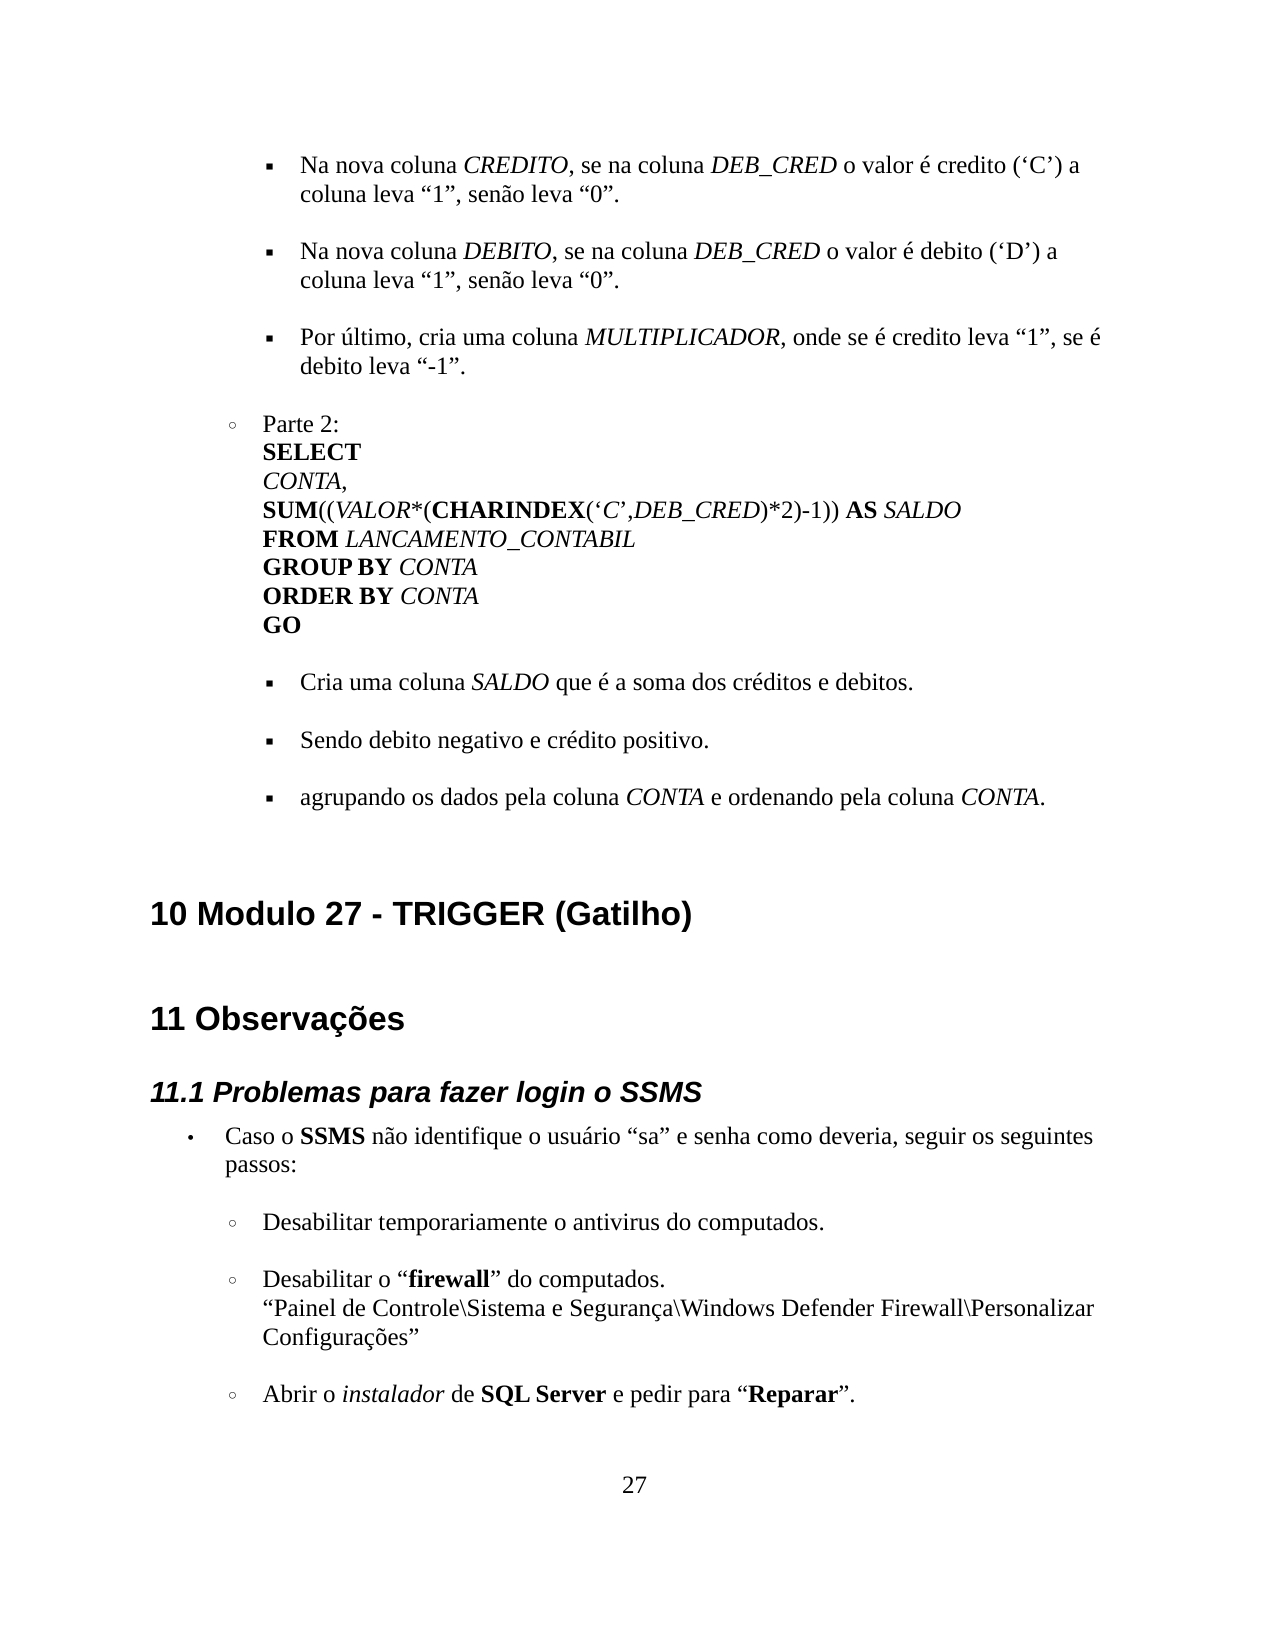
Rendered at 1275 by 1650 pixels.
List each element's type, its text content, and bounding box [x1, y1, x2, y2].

list Desabilitar temporariamente o antivirus do computados. [225, 1207, 1125, 1264]
subtitle 11 Observações [150, 999, 1125, 1037]
list Cria uma coluna SALDO que é a soma dos créditos e debitos. [262, 667, 1125, 725]
list Parte 2: SELECT CONTA, SUM((VALOR*(CHARINDEX(‘C’,DEB_CRED)*2)-1)) AS SALDO FROM LANCAMENTO_CONTABIL GROUP BY CONTA ORDER BY CONTA GO [225, 409, 1125, 667]
list Por último, cria uma coluna MULTIPLICADOR, onde se é credito leva “1”, se é debito leva “-1”. [262, 322, 1125, 409]
list Caso o SSMS não identifique o usuário “sa” e senha como deveria, seguir os seguintes passos: [187, 1121, 1125, 1207]
subtitle 11.1 Problemas para fazer login o SSMS [150, 1075, 1125, 1108]
list Na nova coluna CREDITO, se na coluna DEB_CRED o valor é credito (‘C’) a coluna leva “1”, senão leva “0”. [262, 150, 1125, 236]
list Na nova coluna DEBITO, se na coluna DEB_CRED o valor é debito (‘D’) a coluna leva “1”, senão leva “0”. [262, 236, 1125, 322]
subtitle 10 Modulo 27 - TRIGGER (Gatilho) [150, 894, 1125, 932]
list Abrir o instalador de SQL Server e pedir para “Reparar”. [225, 1379, 1125, 1437]
list agrupando os dados pela coluna CONTA e ordenando pela coluna CONTA. [262, 782, 1125, 840]
list Sendo debito negativo e crédito positivo. [262, 725, 1125, 782]
list Desabilitar o “firewall” do computados. “Painel de Controle\Sistema e Segurança\Windows Defender Firewall\Personalizar Configurações” [225, 1264, 1125, 1379]
